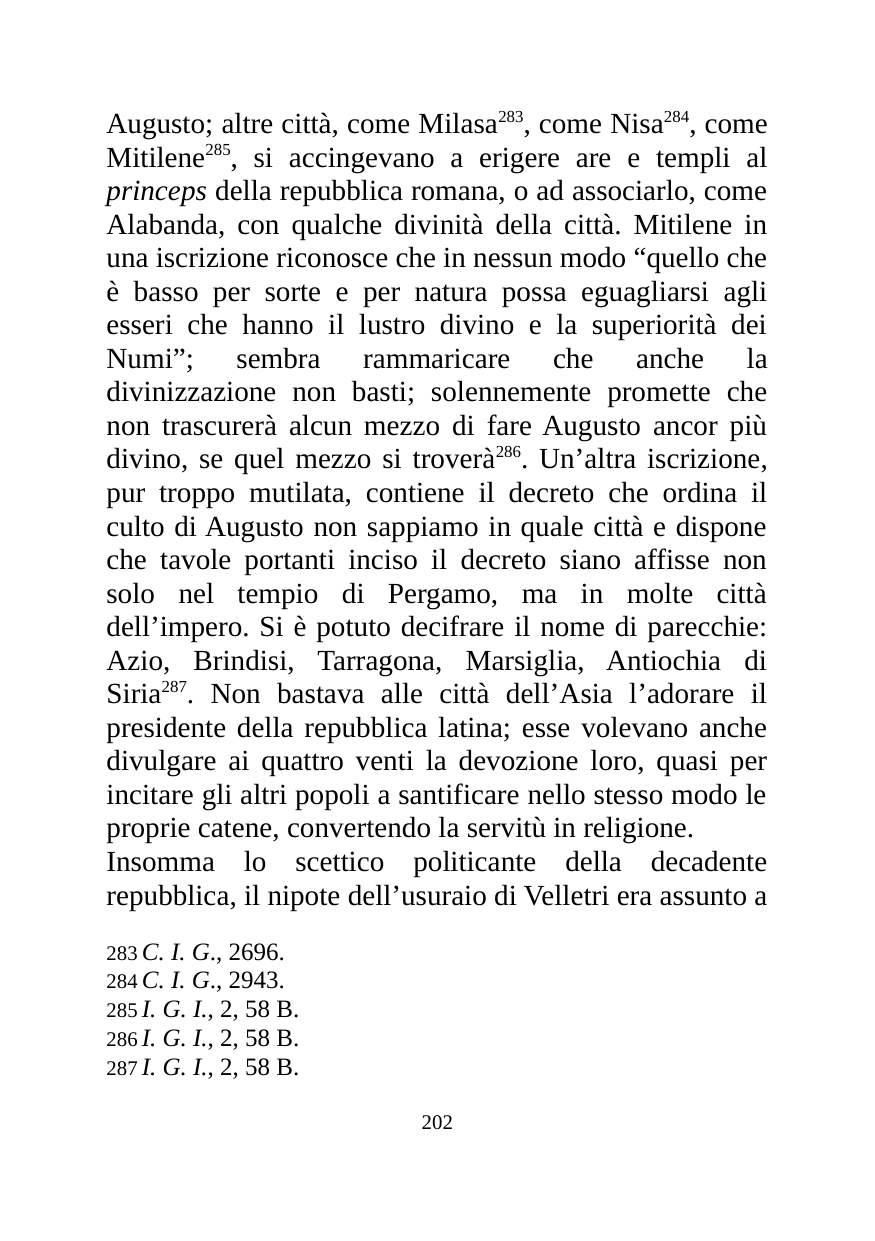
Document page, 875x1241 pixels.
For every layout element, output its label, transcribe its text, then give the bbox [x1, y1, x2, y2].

text I. G. I., 2, 58 B. [106, 1052, 768, 1080]
text I. G. I., 2, 58 B. [106, 1023, 768, 1052]
text C. I. G., 2943. [106, 965, 768, 994]
text Augusto; altre città, come Milasa, come Nisa, come Mitilene, si accingevano a erigere are e templi al princeps della repubblica romana, o ad associarlo, come Alabanda, con qualche divinità della città. Mitilene in una iscrizione riconosce che in nessun modo “quello che è basso per sorte e per natura possa eguagliarsi agli esseri che hanno il lustro divino e la superiorità dei Numi”; sembra rammaricare che anche la divinizzazione non basti; solennemente promette che non trascurerà alcun mezzo di fare Augusto ancor più divino, se quel mezzo si troverà. Un’altra iscrizione, pur troppo mutilata, contiene il decreto che ordina il culto di Augusto non sappiamo in quale città e dispone che tavole portanti inciso il decreto siano affisse non solo nel tempio di Pergamo, ma in molte città dell’impero. Si è potuto decifrare il nome di parecchie: Azio, Brindisi, Tarragona, Marsiglia, Antiochia di Siria. Non bastava alle città dell’Asia l’adorare il presidente della repubblica latina; esse volevano anche divulgare ai quattro venti la devozione loro, quasi per incitare gli altri popoli a santificare nello stesso modo le proprie catene, convertendo la servitù in religione. [106, 106, 768, 844]
text I. G. I., 2, 58 B. [106, 994, 768, 1023]
text C. I. G., 2696. [106, 937, 768, 965]
